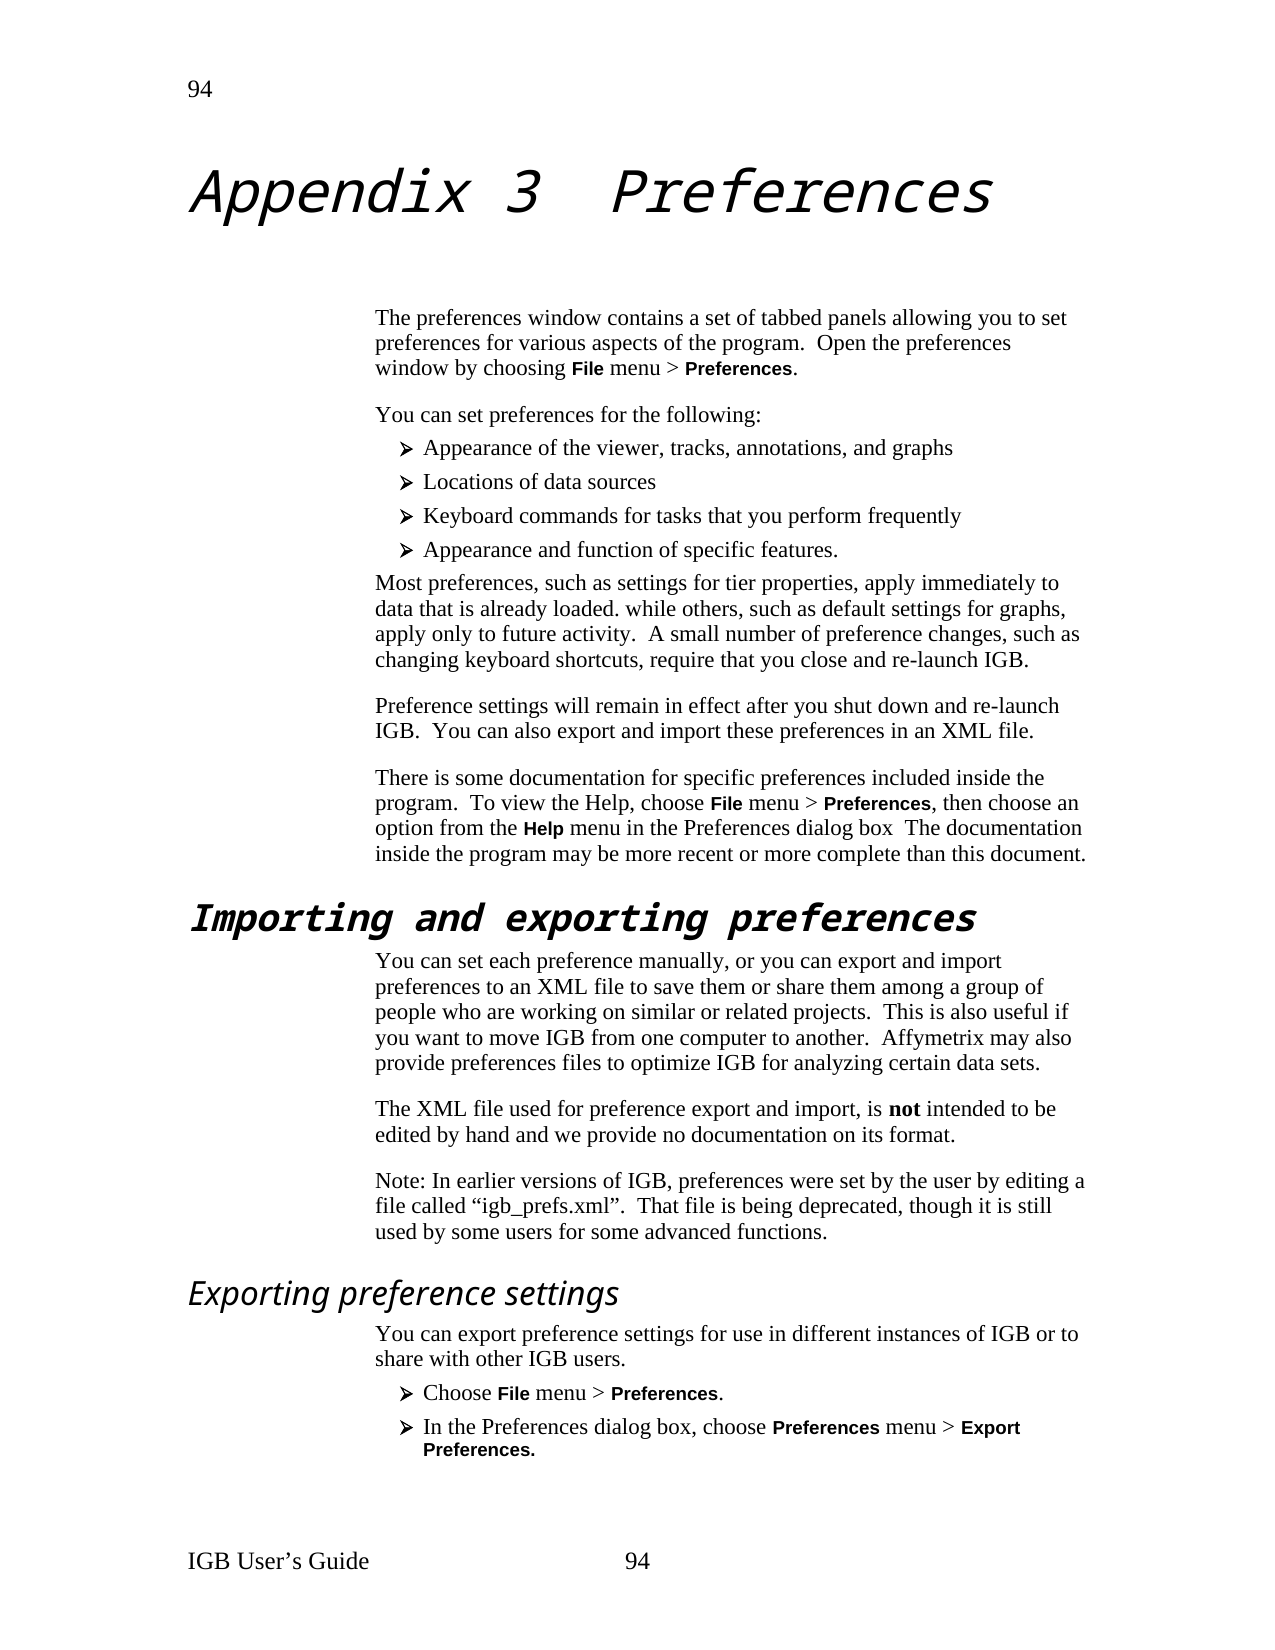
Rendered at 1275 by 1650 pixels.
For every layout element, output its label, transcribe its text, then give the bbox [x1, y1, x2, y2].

text You can set preferences for the following: [375, 402, 1087, 427]
list Choose File menu > Preferences. [399, 1380, 1087, 1406]
list Appearance and function of specific features. [399, 537, 1087, 562]
text Note: In earlier versions of IGB, preferences were set by the user by editing a file called “igb_prefs.xml”. That file is being deprecated, though it is still used by some users for some advanced functions. [375, 1168, 1087, 1244]
list Keyboard commands for tasks that you perform frequently [399, 503, 1087, 528]
text There is some documentation for specific preferences included inside the program. To view the Help, choose File menu > Preferences, then choose an option from the Help menu in the Preferences dialog box The documentation inside the program may be more recent or more complete than this document. [375, 764, 1087, 866]
text Preference settings will remain in effect after you shut down and re-launch IGB. You can also export and import these preferences in an XML file. [375, 693, 1087, 744]
subtitle Importing and exporting preferences [187, 891, 1087, 942]
text Most preferences, such as settings for tier properties, apply immediately to data that is already loaded. while others, such as default settings for graphs, apply only to future activity. A small number of preference changes, such as changing keyboard shortcuts, require that you close and re-launch IGB. [375, 570, 1087, 672]
subtitle Exporting preference settings [187, 1269, 1087, 1315]
list In the Preferences dialog box, choose Preferences menu > Export Preferences. [399, 1414, 1087, 1460]
list Appearance of the viewer, tracks, annotations, and graphs [399, 435, 1087, 461]
text You can set each preference manually, or you can export and import preferences to an XML file to save them or share them among a group of people who are working on similar or related projects. This is also useful if you want to move IGB from one computer to another. Affymetrix may also provide preferences files to optimize IGB for analyzing certain data sets. [375, 948, 1087, 1076]
text You can export preference settings for use in different instances of IGB or to share with other IGB users. [375, 1321, 1087, 1372]
text The XML file used for preference export and import, is not intended to be edited by hand and we provide no documentation on its format. [375, 1096, 1087, 1147]
list Locations of data sources [399, 469, 1087, 494]
subtitle Appendix 3 Preferences [187, 150, 1087, 229]
text The preferences window contains a set of tabbed panels allowing you to set preferences for various aspects of the program. Open the preferences window by choosing File menu > Preferences. [375, 304, 1087, 381]
